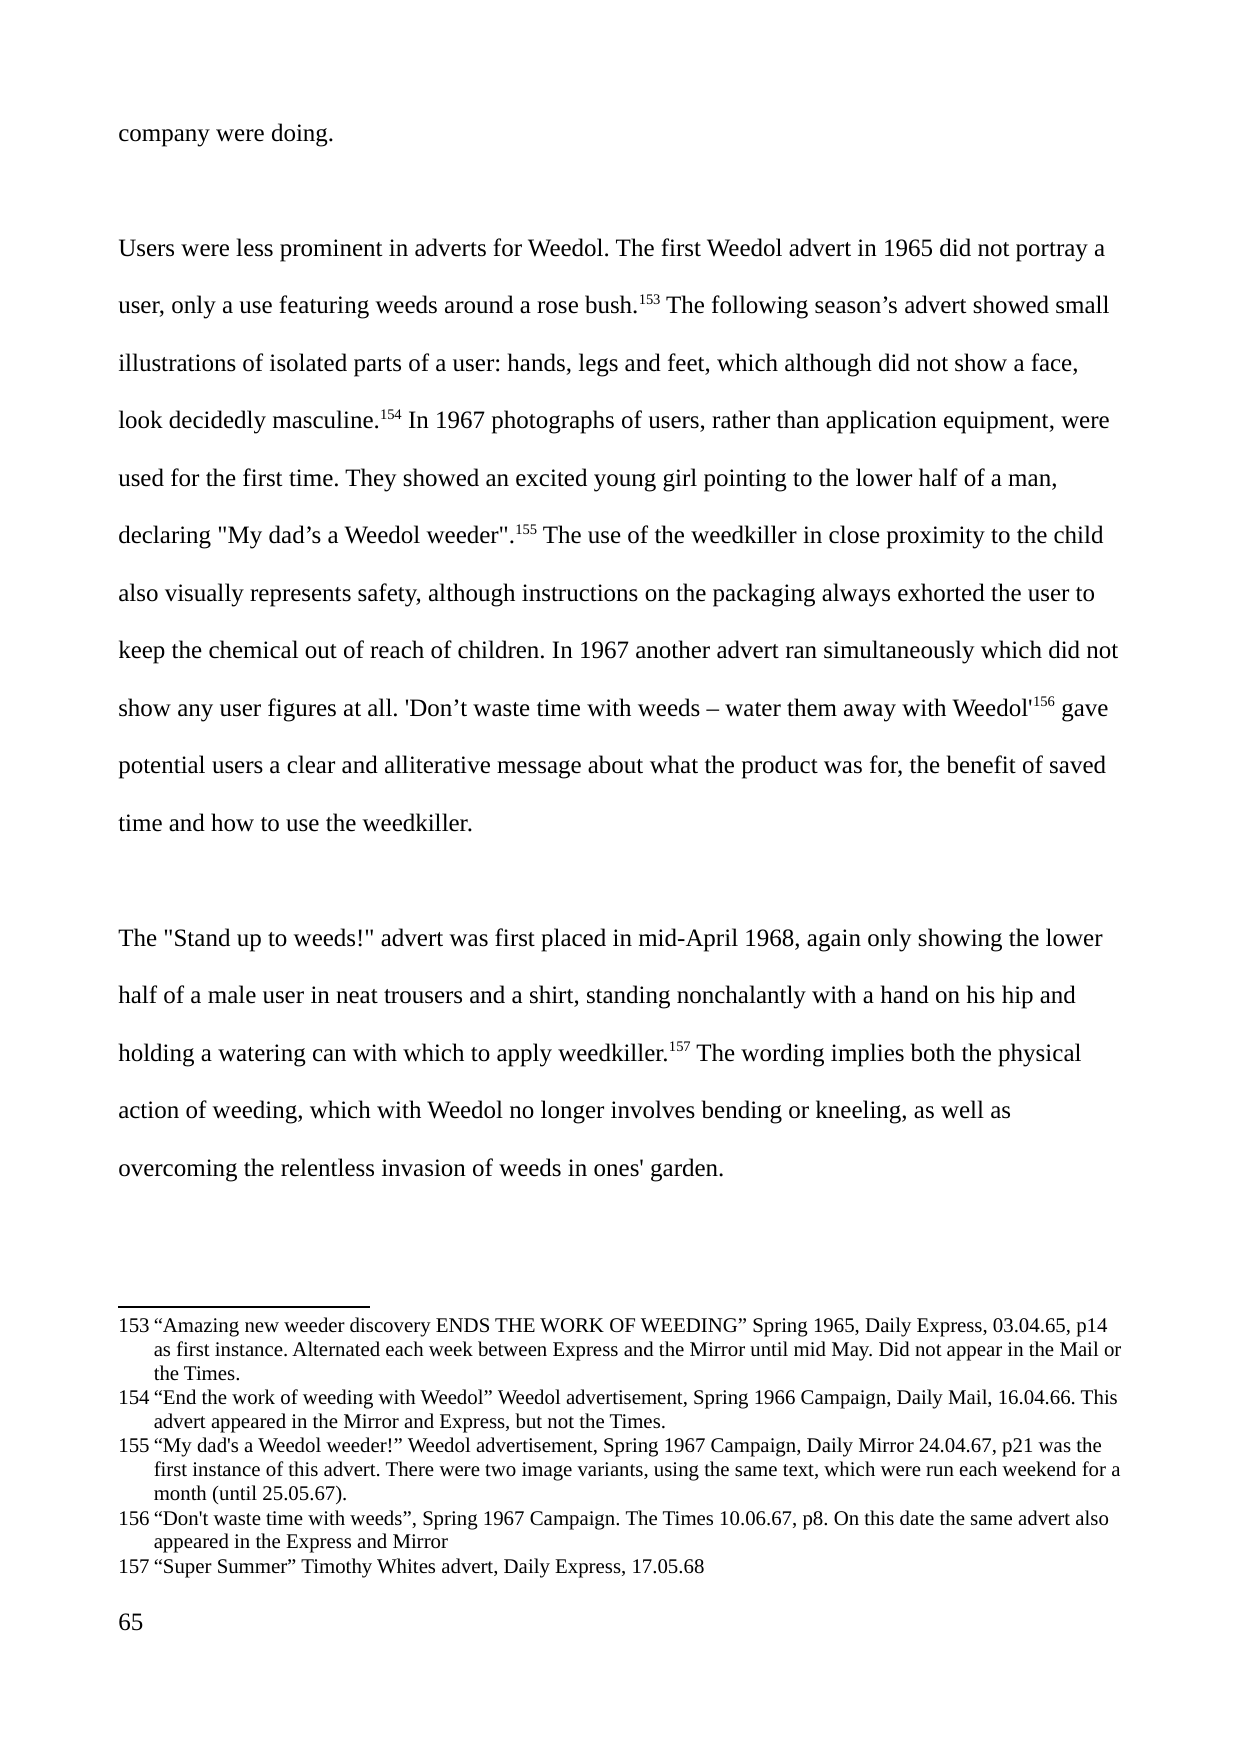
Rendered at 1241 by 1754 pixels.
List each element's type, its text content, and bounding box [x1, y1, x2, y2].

text company were doing. [118, 118, 1122, 147]
text “Super Summer” Timothy Whites advert, Daily Express, 17.05.68 [118, 1553, 1122, 1578]
text “Amazing new weeder discovery ENDS THE WORK OF WEEDING” Spring 1965, Daily Express, 03.04.65, p14 as first instance. Alternated each week between Express and the Mirror until mid May. Did not appear in the Mail or the Times. [118, 1313, 1122, 1385]
text The "Stand up to weeds!" advert was first placed in mid-April 1968, again only showing the lower half of a male user in neat trousers and a shirt, standing nonchalantly with a hand on his hip and holding a watering can with which to apply weedkiller. The wording implies both the physical action of weeding, which with Weedol no longer involves bending or kneeling, as well as overcoming the relentless invasion of weeds in ones' garden. [118, 923, 1122, 1182]
text “Don't waste time with weeds”, Spring 1967 Campaign. The Times 10.06.67, p8. On this date the same advert also appeared in the Express and Mirror [118, 1505, 1122, 1553]
text Users were less prominent in adverts for Weedol. The first Weedol advert in 1965 did not portray a user, only a use featuring weeds around a rose bush. The following season’s advert showed small illustrations of isolated parts of a user: hands, legs and feet, which although did not show a face, look decidedly masculine. In 1967 photographs of users, rather than application equipment, were used for the first time. They showed an excited young girl pointing to the lower half of a man, declaring "My dad’s a Weedol weeder". The use of the weedkiller in close proximity to the child also visually represents safety, although instructions on the packaging always exhorted the user to keep the chemical out of reach of children. In 1967 another advert ran simultaneously which did not show any user figures at all. 'Don’t waste time with weeds – water them away with Weedol' gave potential users a clear and alliterative message about what the product was for, the benefit of saved time and how to use the weedkiller. [118, 233, 1122, 837]
text “End the work of weeding with Weedol” Weedol advertisement, Spring 1966 Campaign, Daily Mail, 16.04.66. This advert appeared in the Mirror and Express, but not the Times. [118, 1385, 1122, 1433]
text “My dad's a Weedol weeder!” Weedol advertisement, Spring 1967 Campaign, Daily Mirror 24.04.67, p21 was the first instance of this advert. There were two image variants, using the same text, which were run each weekend for a month (until 25.05.67). [118, 1433, 1122, 1505]
